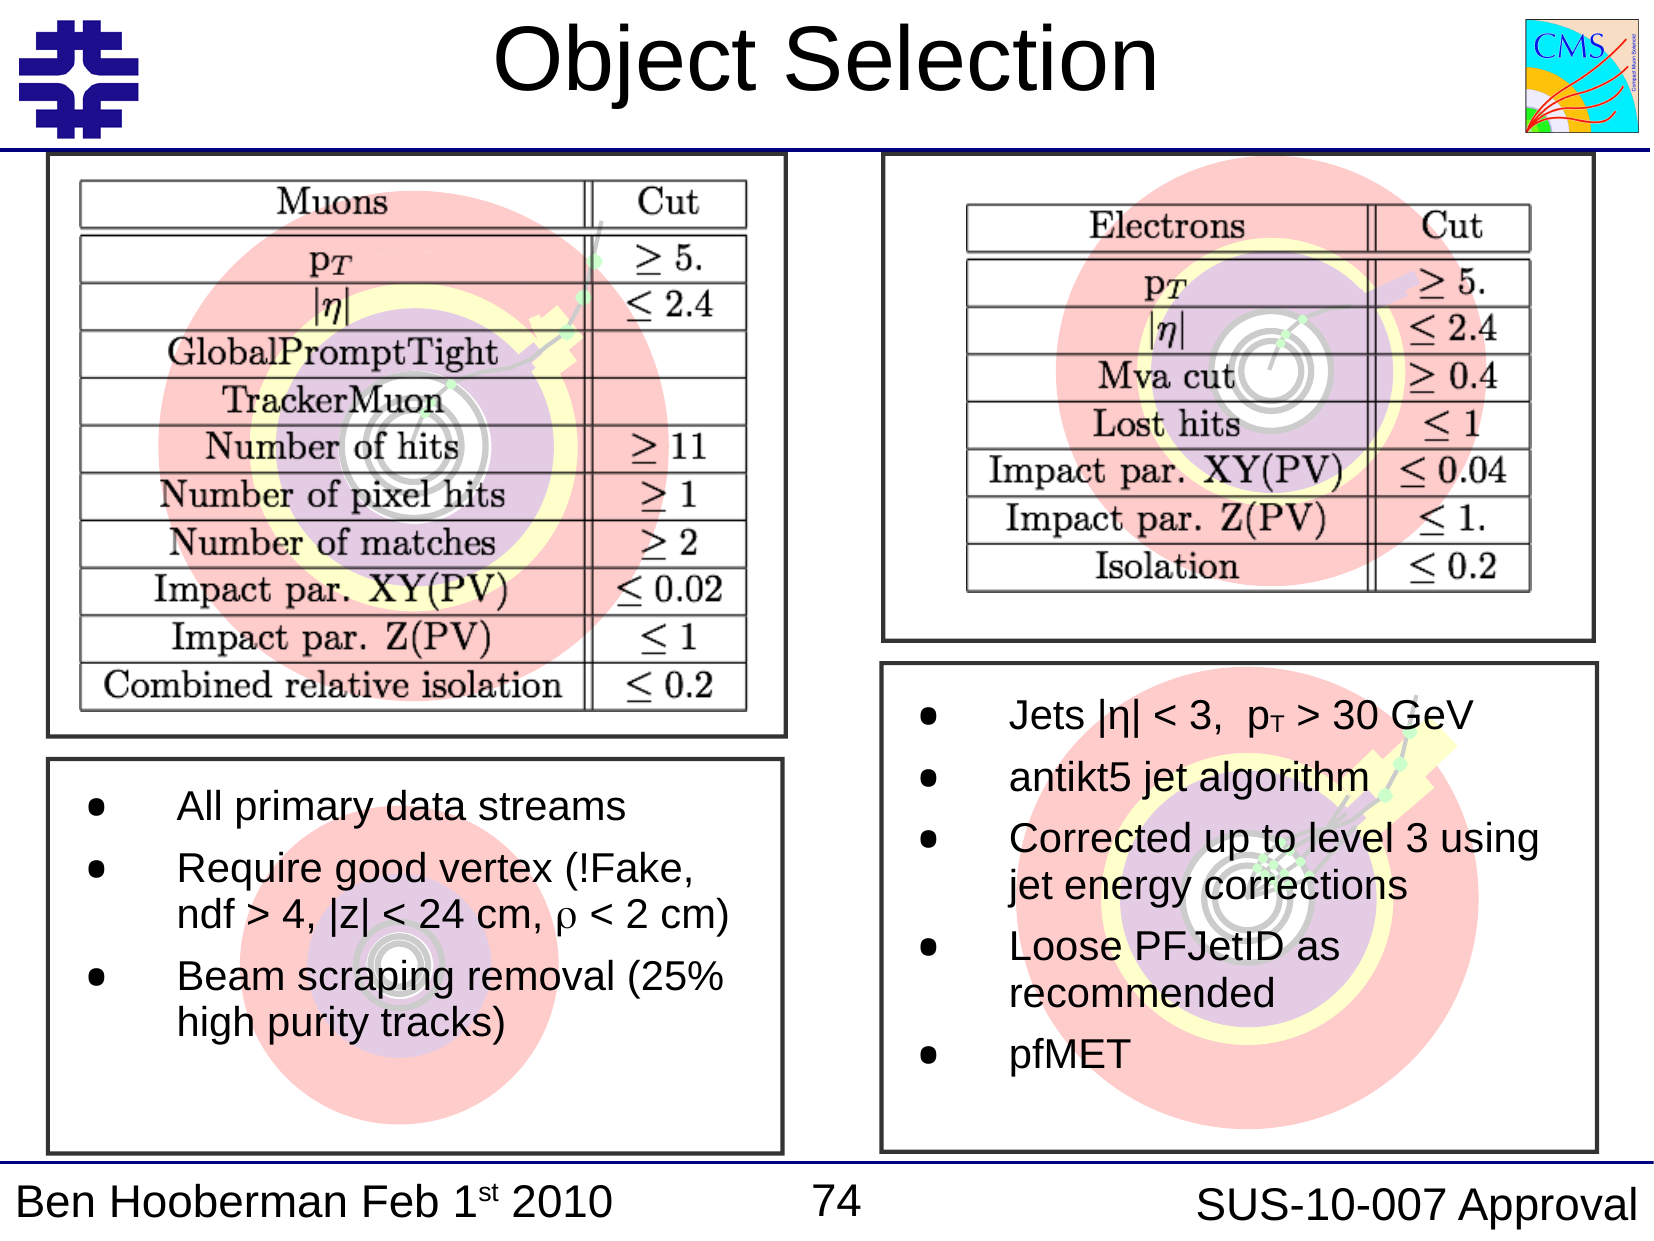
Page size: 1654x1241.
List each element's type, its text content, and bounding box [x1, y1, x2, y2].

picture [79, 179, 749, 712]
picture [966, 203, 1532, 593]
text_box [47, 153, 786, 737]
picture [1525, 125, 1639, 133]
text_box [881, 663, 1598, 1152]
text_box Jets |η| < 3, pT > 30 GeV antikt5 jet algorithm Corrected up to level 3 using jet energy corrections Loose PFJetID as recommended pfMET [915, 691, 1583, 1130]
title Object Selection [0, 0, 1654, 125]
picture [19, 125, 139, 139]
text_box [47, 758, 783, 1154]
text_box [883, 153, 1594, 641]
text_box All primary data streams Require good vertex (!Fake, ndf > 4, |z| < 24 cm, r < 2 cm) Beam scraping removal (25% high purity tracks) [83, 782, 751, 1141]
